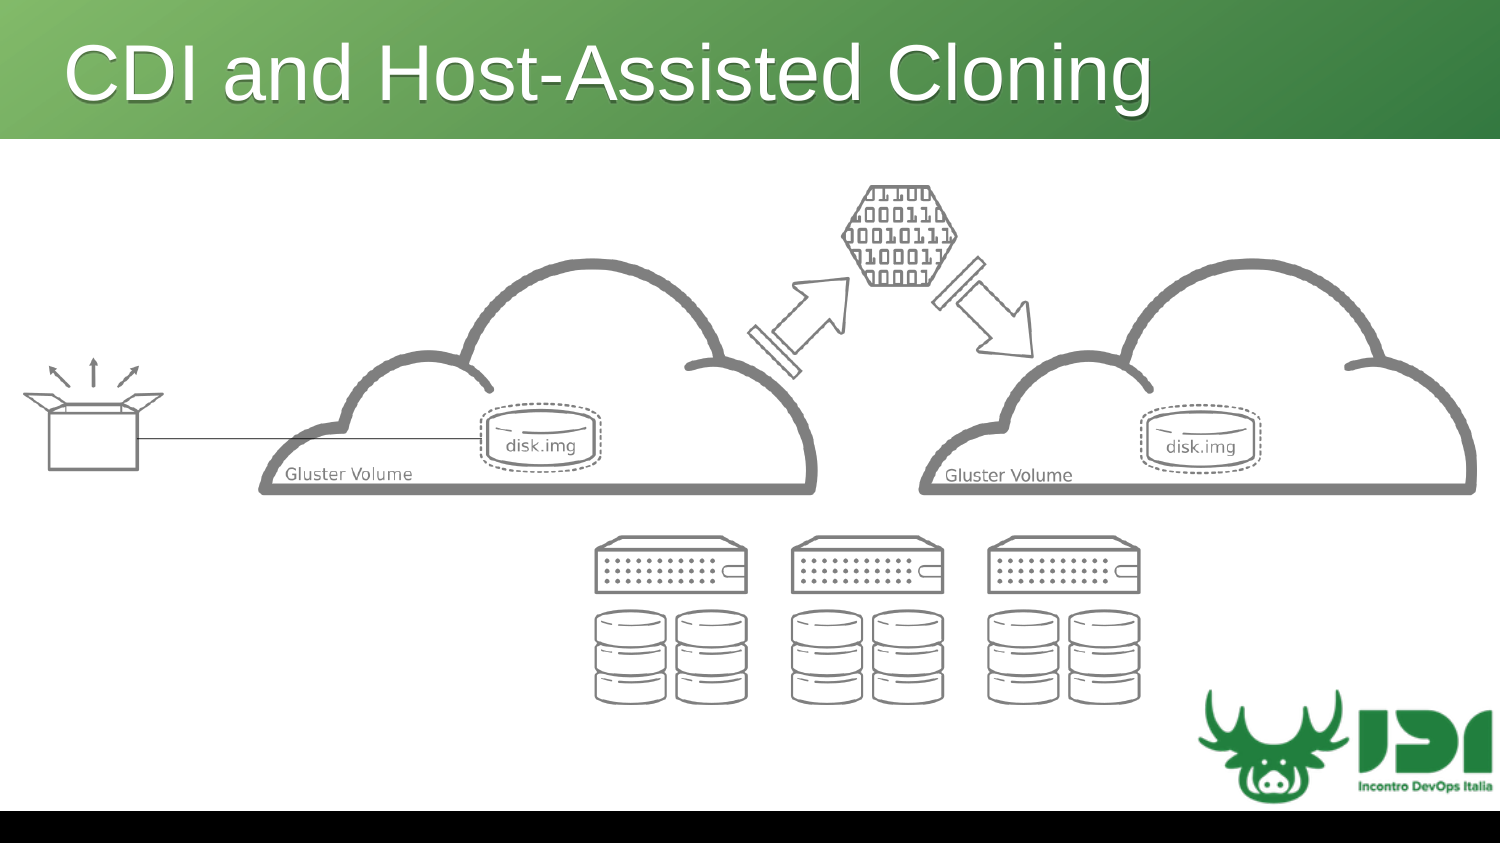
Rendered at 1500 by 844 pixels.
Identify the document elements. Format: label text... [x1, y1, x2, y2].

picture [23, 185, 1500, 805]
title CDI and Host-Assisted Cloning [48, 7, 1426, 139]
picture [0, 0, 1500, 139]
